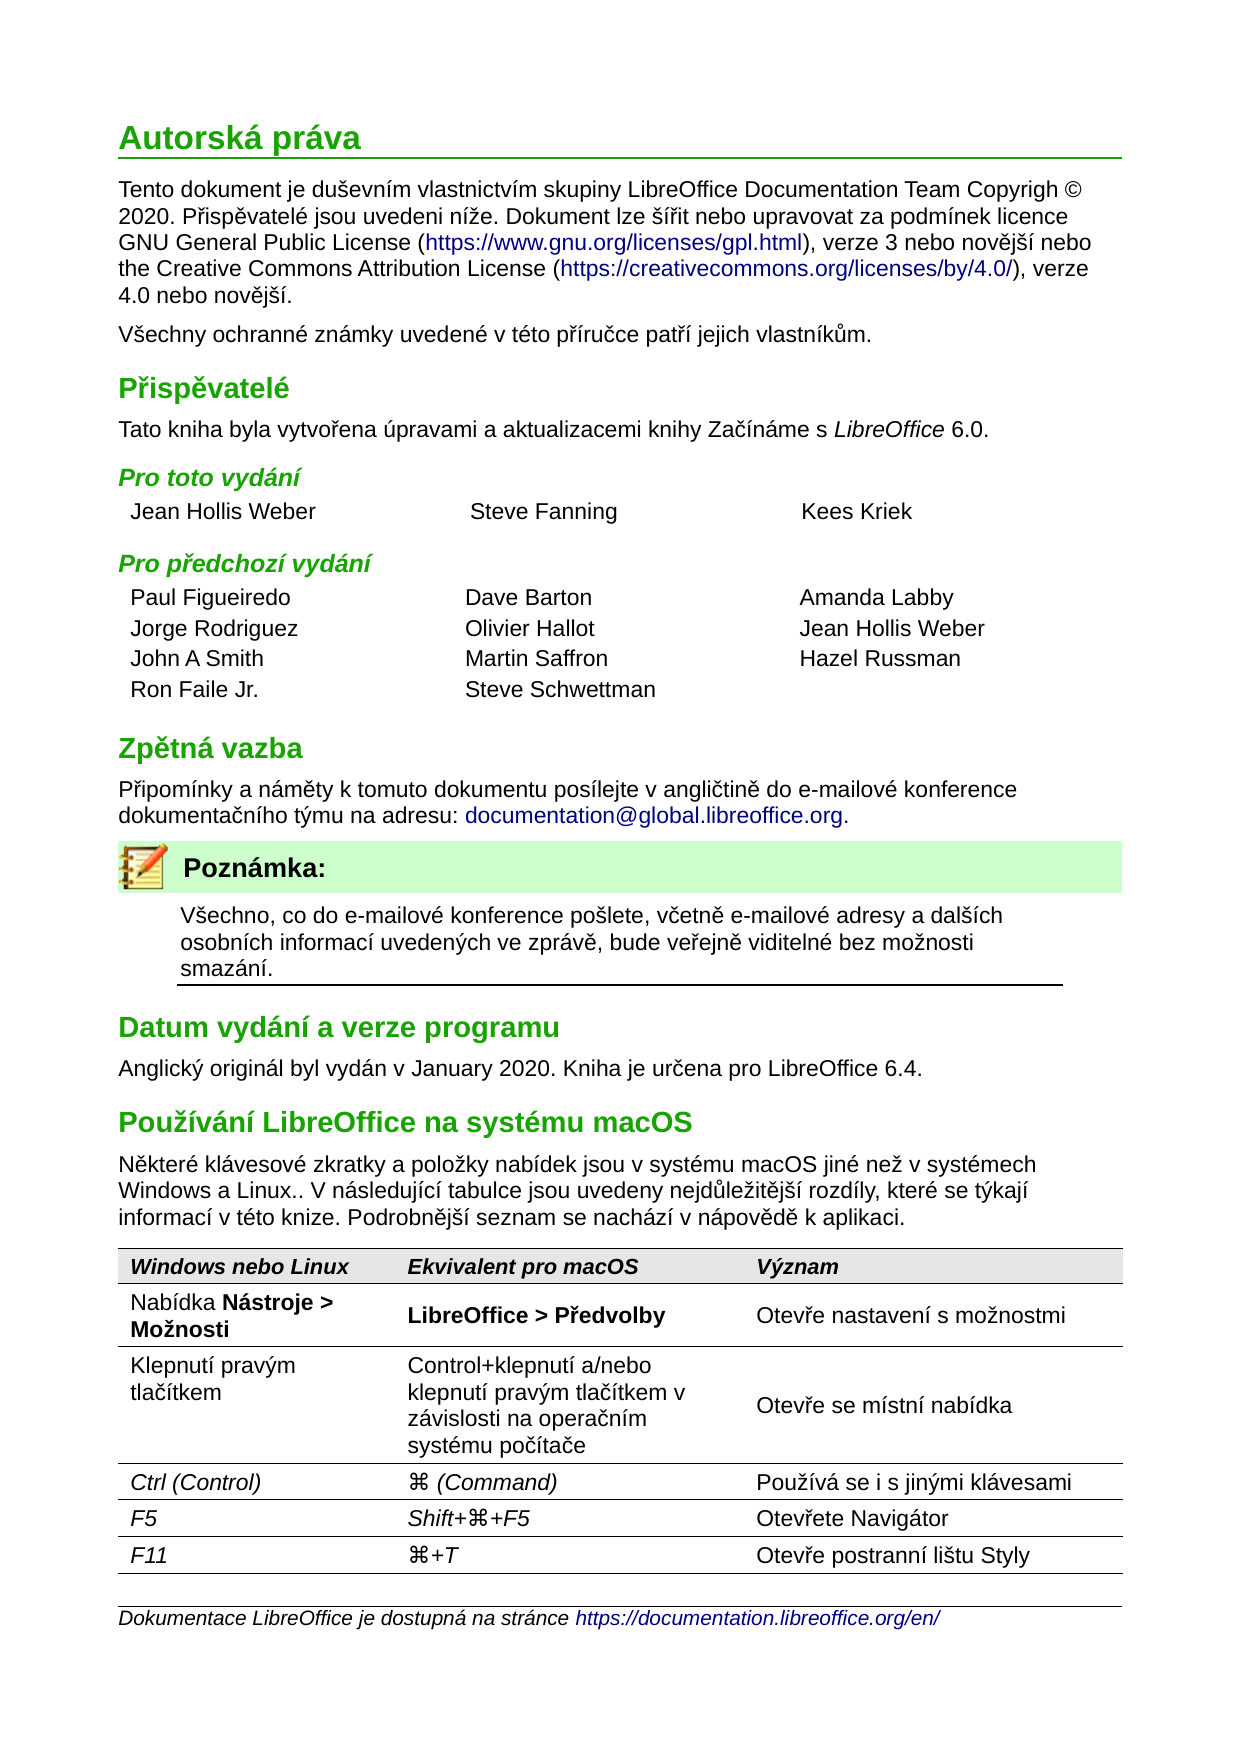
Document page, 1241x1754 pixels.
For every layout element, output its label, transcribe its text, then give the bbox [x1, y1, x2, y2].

table_header Amanda Labby [788, 584, 1122, 614]
table_header Paul Figueiredo [118, 584, 453, 614]
table_cell [788, 676, 1122, 707]
subtitle Používání LibreOffice na systému macOS [118, 1105, 1122, 1139]
table_cell Nabídka Nástroje > Možnosti [118, 1284, 395, 1346]
table_header Význam [744, 1249, 1123, 1283]
subtitle Zpětná vazba [118, 731, 1122, 764]
table_cell Olivier Hallot [453, 615, 787, 645]
table_cell Otevře nastavení s možnostmi [744, 1284, 1123, 1346]
text Tato kniha byla vytvořena úpravami a aktualizacemi knihy Začínáme s LibreOffice 6.0. [118, 416, 1122, 442]
table_cell Otevřete Navigátor [744, 1500, 1123, 1536]
table_cell Jean Hollis Weber [788, 615, 1122, 645]
table_cell Hazel Russman [788, 645, 1122, 676]
table_cell ⌘ (Command) [395, 1464, 744, 1499]
subtitle Pro toto vydání [118, 463, 1122, 492]
table_cell F11 [118, 1537, 395, 1573]
table_cell Otevře se místní nabídka [744, 1347, 1123, 1462]
subtitle Datum vydání a verze programu [118, 1010, 1122, 1044]
subtitle Autorská práva [118, 118, 1122, 157]
table_header Windows nebo Linux [118, 1249, 395, 1283]
table_cell Steve Schwettman [453, 676, 787, 707]
table_cell John A Smith [118, 645, 453, 676]
table_header Kees Kriek [789, 498, 1122, 528]
table_cell Shift+⌘+F5 [395, 1500, 744, 1536]
table_header Jean Hollis Weber [118, 498, 458, 528]
table_cell F5 [118, 1500, 395, 1536]
subtitle Přispěvatelé [118, 371, 1122, 404]
table_cell Martin Saffron [453, 645, 787, 676]
table_cell Ctrl (Control) [118, 1464, 395, 1499]
table_cell Klepnutí pravým tlačítkem [118, 1347, 395, 1462]
table_cell Jorge Rodriguez [118, 615, 453, 645]
text Všechny ochranné známky uvedené v této příručce patří jejich vlastníkům. [118, 321, 1122, 347]
table_cell Otevře postranní lištu Styly [744, 1537, 1123, 1573]
table_cell LibreOffice > Předvolby [395, 1284, 744, 1346]
table_cell Control+klepnutí a/nebo klepnutí pravým tlačítkem v závislosti na operačním systému počítače [395, 1347, 744, 1462]
text Anglický originál byl vydán v lednu 2020. Kniha je určena pro LibreOffice 6.4. [118, 1055, 1122, 1082]
table_header Steve Fanning [458, 498, 789, 528]
text Tento dokument je duševním vlastnictvím skupiny LibreOffice Documentation Team Copyrigh © 2020. Přispěvatelé jsou uvedeni níže. Dokument lze šířit nebo upravovat za podmínek licence GNU General Public License (https://www.gnu.org/licenses/gpl.html), verze 3 nebo novější nebo the Creative Commons Attribution License (https://creativecommons.org/licenses/by/4.0/), verze 4.0 nebo novější. [118, 176, 1122, 308]
table_header Dave Barton [453, 584, 787, 614]
subtitle Poznámka: [118, 849, 1122, 889]
table_cell Ron Faile Jr. [118, 676, 453, 707]
text Připomínky a náměty k tomuto dokumentu posílejte v angličtině do e-mailové konference dokumentačního týmu na adresu: documentation@global.libreoffice.org. [118, 776, 1122, 829]
text Některé klávesové zkratky a položky nabídek jsou v systému macOS jiné než v systémech Windows a Linux.. V následující tabulce jsou uvedeny nejdůležitější rozdíly, které se týkají informací v této knize. Podrobnější seznam se nachází v nápovědě k aplikaci. [118, 1151, 1122, 1230]
text Všechno, co do e-mailové konference pošlete, včetně e-mailové adresy a dalších osobních informací uvedených ve zprávě, bude veřejně viditelné bez možnosti smazání. [177, 899, 1063, 984]
table_header Ekvivalent pro macOS [395, 1249, 744, 1283]
subtitle Pro předchozí vydání [118, 549, 1122, 578]
table_cell ⌘+T [395, 1537, 744, 1573]
picture [119, 842, 170, 893]
table_cell Používá se i s jinými klávesami [744, 1464, 1123, 1499]
